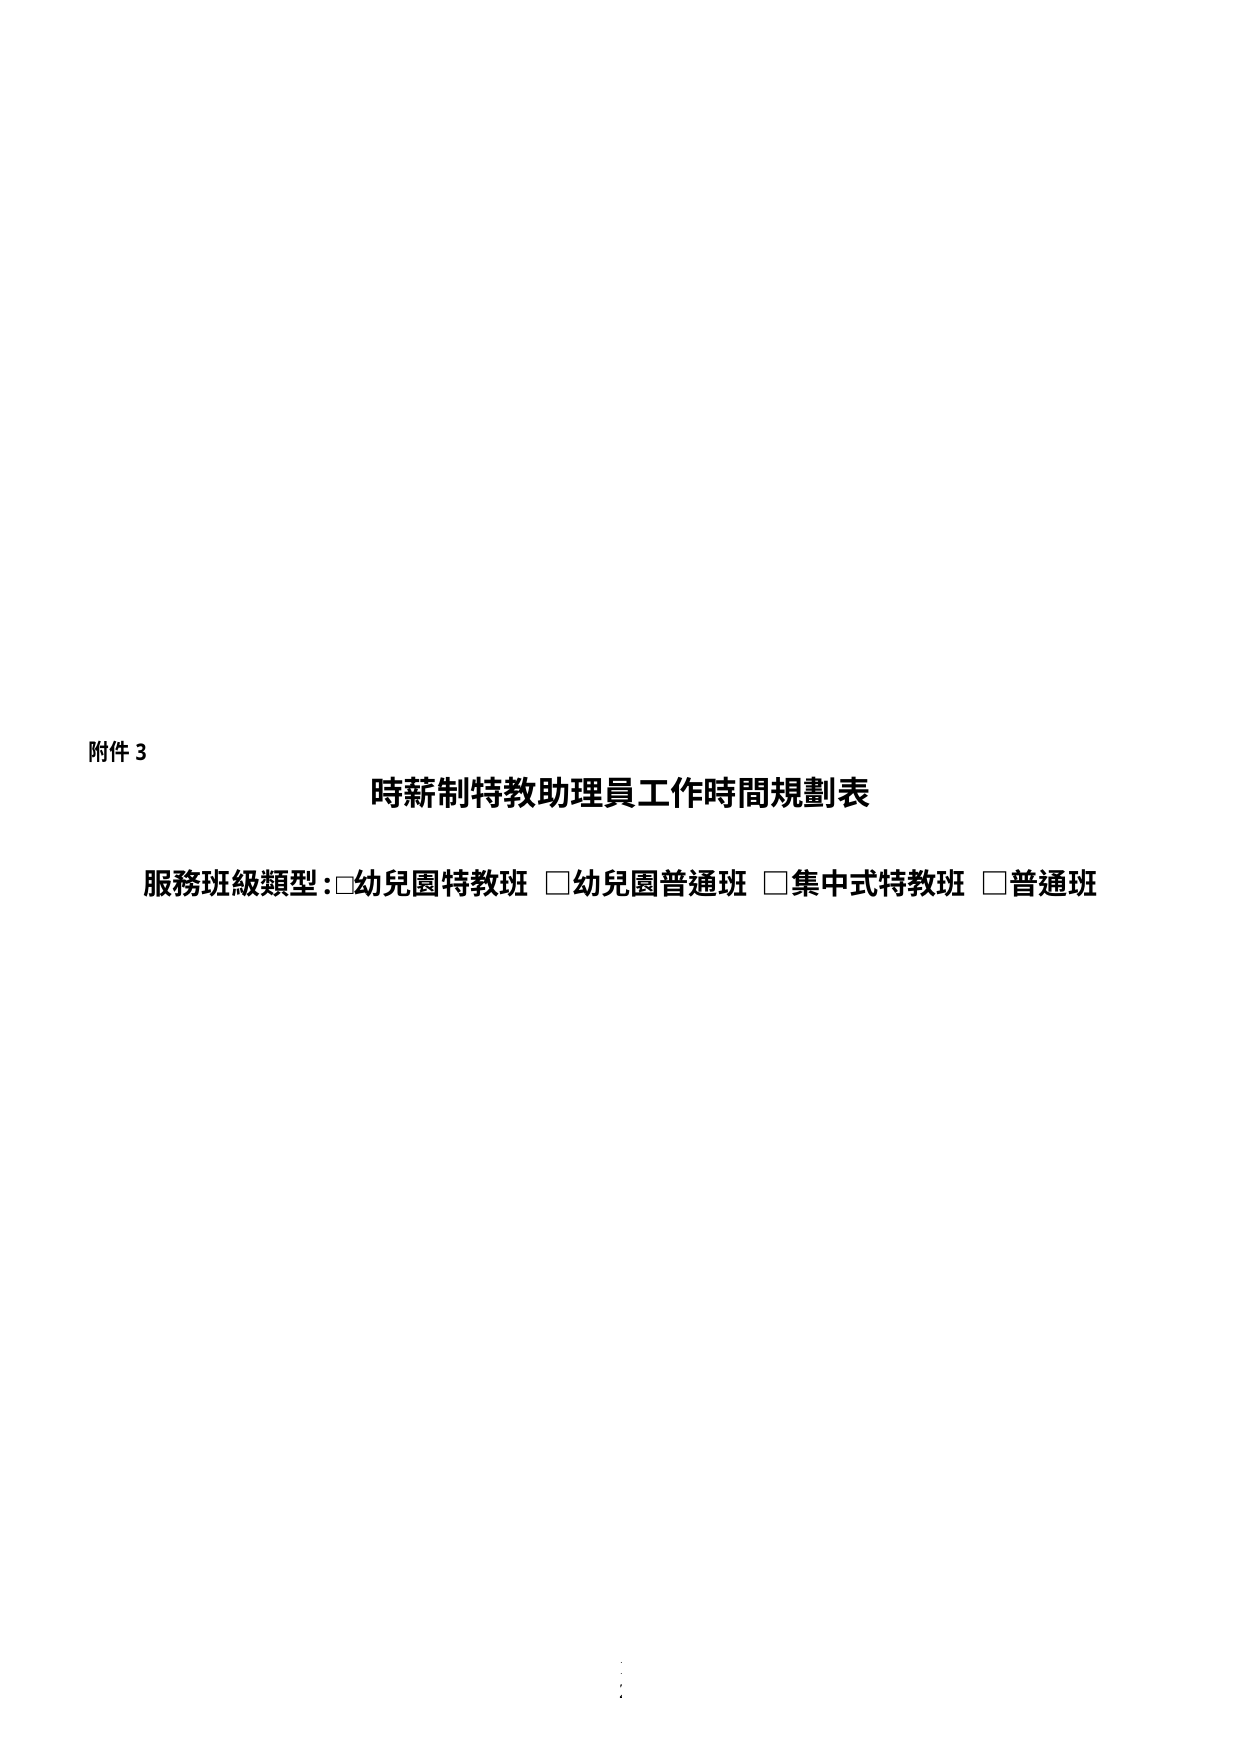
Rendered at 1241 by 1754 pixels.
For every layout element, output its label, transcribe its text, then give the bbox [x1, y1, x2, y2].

text 時薪制特教助理員工作時間規劃表 [89, 767, 1152, 815]
text 附件3 [89, 734, 1152, 767]
text 服務班級類型:□幼兒園特教班 □幼兒園普通班 □集中式特教班 □普通班 [89, 861, 1152, 903]
